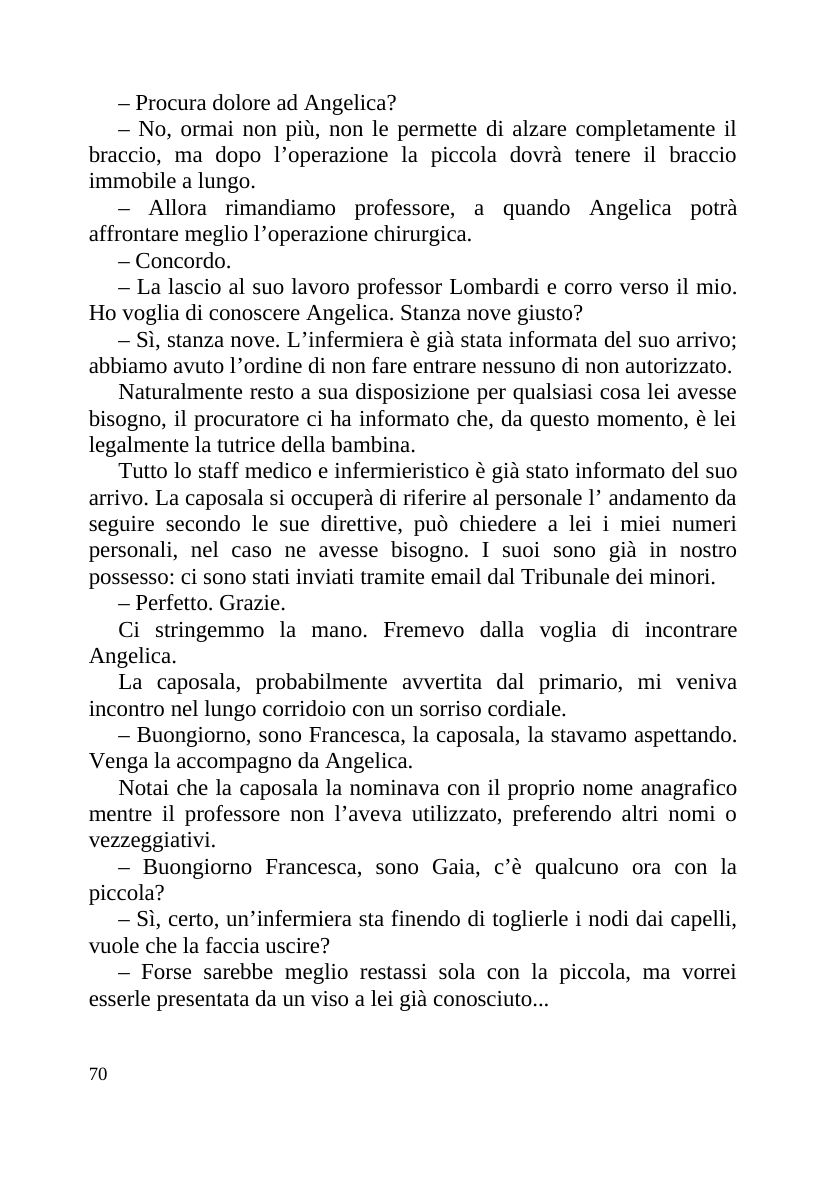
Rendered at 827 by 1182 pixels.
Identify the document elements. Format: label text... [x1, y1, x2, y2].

text – Procura dolore ad Angelica? [88, 88, 738, 115]
text – Perfetto. Grazie. [88, 589, 738, 616]
text – Sì, certo, un’infermiera sta finendo di toglierle i nodi dai capelli, vuole che la faccia uscire? [88, 906, 738, 958]
text – Sì, stanza nove. L’infermiera è già stata informata del suo arrivo; abbiamo avuto l’ordine di non fare entrare nessuno di non autorizzato. [88, 326, 738, 378]
text – Allora rimandiamo professore, a quando Angelica potrà affrontare meglio l’operazione chirurgica. [88, 194, 738, 247]
text La caposala, probabilmente avvertita dal primario, mi veniva incontro nel lungo corridoio con un sorriso cordiale. [88, 668, 738, 721]
text Tutto lo staff medico e infermieristico è già stato informato del suo arrivo. La caposala si occuperà di riferire al personale l’ andamento da seguire secondo le sue direttive, può chiedere a lei i miei numeri personali, nel caso ne avesse bisogno. I suoi sono già in nostro possesso: ci sono stati inviati tramite email dal Tribunale dei minori. [88, 457, 738, 589]
text – Buongiorno, sono Francesca, la caposala, la stavamo aspettando. Venga la accompagno da Angelica. [88, 721, 738, 774]
text – La lascio al suo lavoro professor Lombardi e corro verso il mio. Ho voglia di conoscere Angelica. Stanza nove giusto? [88, 273, 738, 326]
text – Buongiorno Francesca, sono Gaia, c’è qualcuno ora con la piccola? [88, 853, 738, 906]
text – No, ormai non più, non le permette di alzare completamente il braccio, ma dopo l’operazione la piccola dovrà tenere il braccio immobile a lungo. [88, 115, 738, 194]
text Ci stringemmo la mano. Fremevo dalla voglia di incontrare Angelica. [88, 616, 738, 668]
text Notai che la caposala la nominava con il proprio nome anagrafico mentre il professore non l’aveva utilizzato, preferendo altri nomi o vezzeggiativi. [88, 774, 738, 853]
text Naturalmente resto a sua disposizione per qualsiasi cosa lei avesse bisogno, il procuratore ci ha informato che, da questo momento, è lei legalmente la tutrice della bambina. [88, 378, 738, 457]
text – Concordo. [88, 247, 738, 273]
text – Forse sarebbe meglio restassi sola con la piccola, ma vorrei esserle presentata da un viso a lei già conosciuto... [88, 958, 738, 1011]
